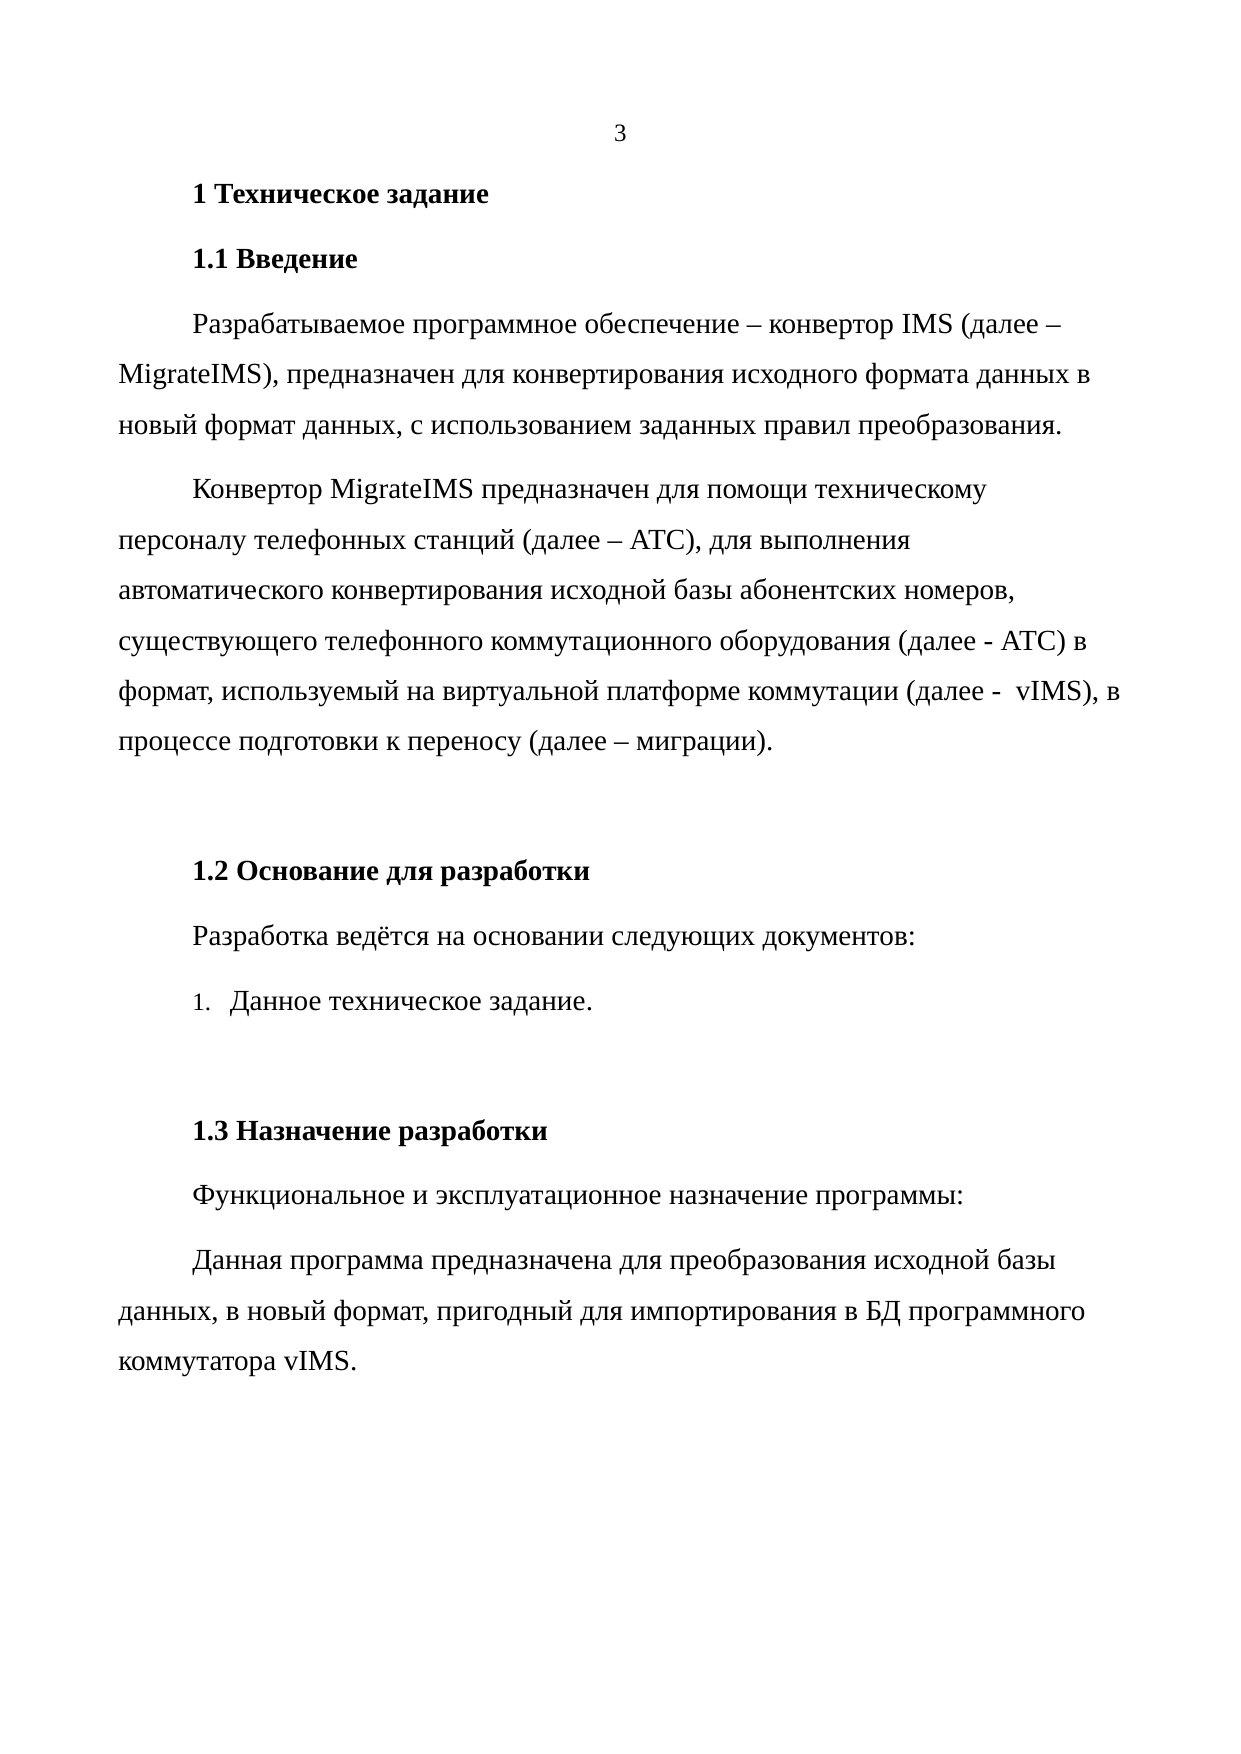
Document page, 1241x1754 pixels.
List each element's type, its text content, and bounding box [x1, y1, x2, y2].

text 1.3 Назначение разработки [118, 1113, 1122, 1146]
text 1.2 Основание для разработки [118, 853, 1122, 887]
text Разрабатываемое программное обеспечение – конвертор IMS (далее – MigrateIMS), предназначен для конвертирования исходного формата данных в новый формат данных, с использованием заданных правил преобразования. [118, 306, 1122, 440]
text 1 Техническое задание [118, 176, 1122, 210]
list Данное техническое задание. [192, 983, 1122, 1016]
text Данная программа предназначена для преобразования исходной базы данных, в новый формат, пригодный для импортирования в БД программного коммутатора vIMS. [118, 1242, 1122, 1377]
text Разработка ведётся на основании следующих документов: [118, 918, 1122, 951]
text Функциональное и эксплуатационное назначение программы: [118, 1177, 1122, 1211]
text 1.1 Введение [118, 241, 1122, 275]
text Конвертор MigrateIMS предназначен для помощи техническому персоналу телефонных станций (далее – АТС), для выполнения автоматического конвертирования исходной базы абонентских номеров, существующего телефонного коммутационного оборудования (далее - АТС) в формат, используемый на виртуальной платформе коммутации (далее - vIMS), в процессе подготовки к переносу (далее – миграции). [118, 472, 1122, 757]
